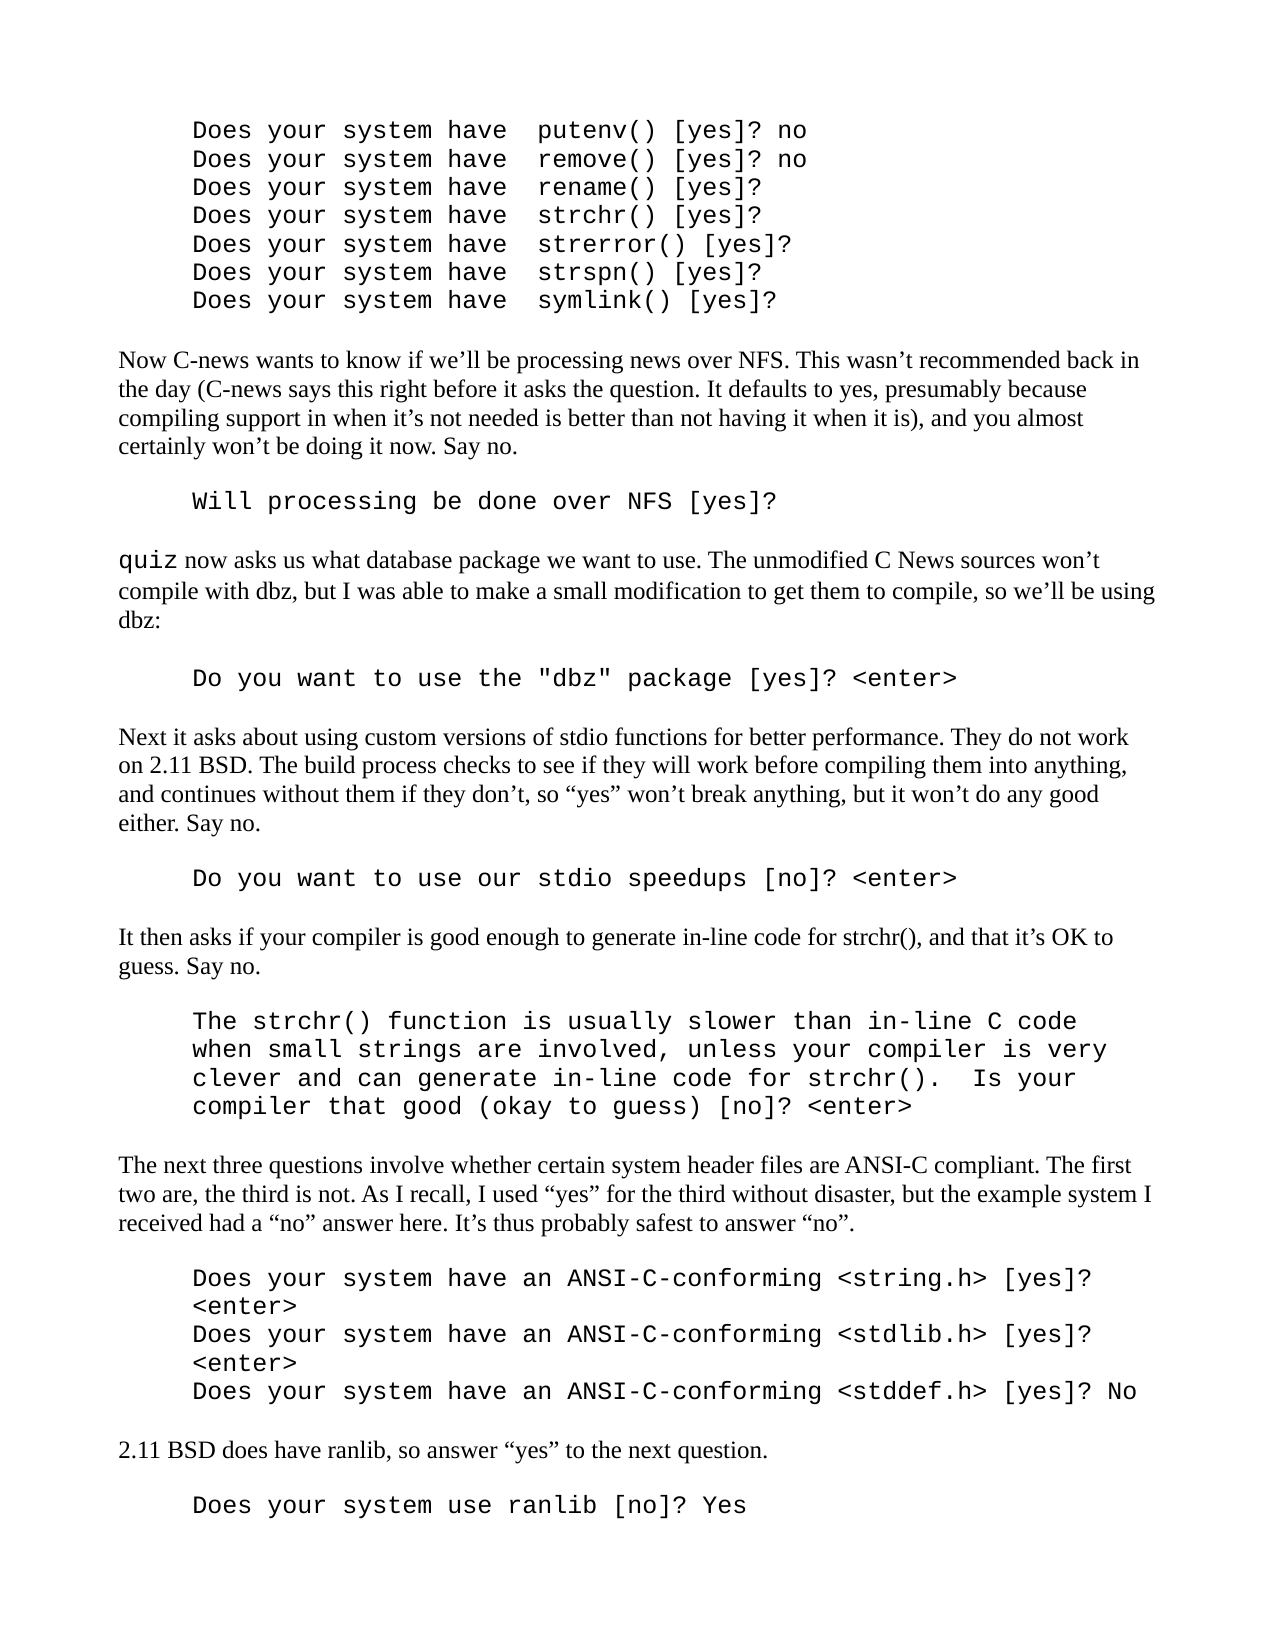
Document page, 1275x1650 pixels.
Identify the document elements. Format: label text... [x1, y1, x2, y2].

text quiz now asks us what database package we want to use. The unmodified C News sources won’t compile with dbz, but I was able to make a small modification to get them to compile, so we’ll be using dbz: [118, 546, 1157, 634]
text Does your system use ranlib [no]? Yes [192, 1493, 1157, 1521]
text compiler that good (okay to guess) [no]? <enter> [192, 1093, 1157, 1122]
text Does your system have strerror() [yes]? [192, 231, 1157, 260]
text Does your system have remove() [yes]? no [192, 146, 1157, 175]
text clever and can generate in-line code for strchr(). Is your [192, 1065, 1157, 1093]
text Does your system have rename() [yes]? [192, 175, 1157, 203]
text It then asks if your compiler is good enough to generate in-line code for strchr(), and that it’s OK to guess. Say no. [118, 922, 1157, 980]
text The next three questions involve whether certain system header files are ANSI-C compliant. The first two are, the third is not. As I recall, I used “yes” for the third without disaster, but the example system I received had a “no” answer here. It’s thus probably safest to answer “no”. [118, 1150, 1157, 1236]
text Does your system have an ANSI-C-conforming <stddef.h> [yes]? No [192, 1378, 1157, 1407]
text Does your system have an ANSI-C-conforming <stdlib.h> [yes]? <enter> [192, 1322, 1157, 1378]
text Does your system have symlink() [yes]? [192, 288, 1157, 316]
text Next it asks about using custom versions of stdio functions for better performance. They do not work on 2.11 BSD. The build process checks to see if they will work before compiling them into anything, and continues without them if they don’t, so “yes” won’t break anything, but it won’t do any good either. Say no. [118, 722, 1157, 837]
text Do you want to use our stdio speedups [no]? <enter> [192, 866, 1157, 894]
text Does your system have an ANSI-C-conforming <string.h> [yes]? <enter> [192, 1265, 1157, 1322]
text Does your system have strchr() [yes]? [192, 203, 1157, 231]
text 2.11 BSD does have ranlib, so answer “yes” to the next question. [118, 1435, 1157, 1464]
text Does your system have putenv() [yes]? no [192, 118, 1157, 146]
text Does your system have strspn() [yes]? [192, 260, 1157, 288]
text Now C-news wants to know if we’ll be processing news over NFS. This wasn’t recommended back in the day (C-news says this right before it asks the question. It defaults to yes, presumably because compiling support in when it’s not needed is better than not having it when it is), and you almost certainly won’t be doing it now. Say no. [118, 345, 1157, 460]
text when small strings are involved, unless your compiler is very [192, 1037, 1157, 1065]
text Will processing be done over NFS [yes]? [192, 489, 1157, 517]
text Do you want to use the "dbz" package [yes]? <enter> [118, 663, 1157, 693]
text The strchr() function is usually slower than in-line C code [192, 1008, 1157, 1037]
